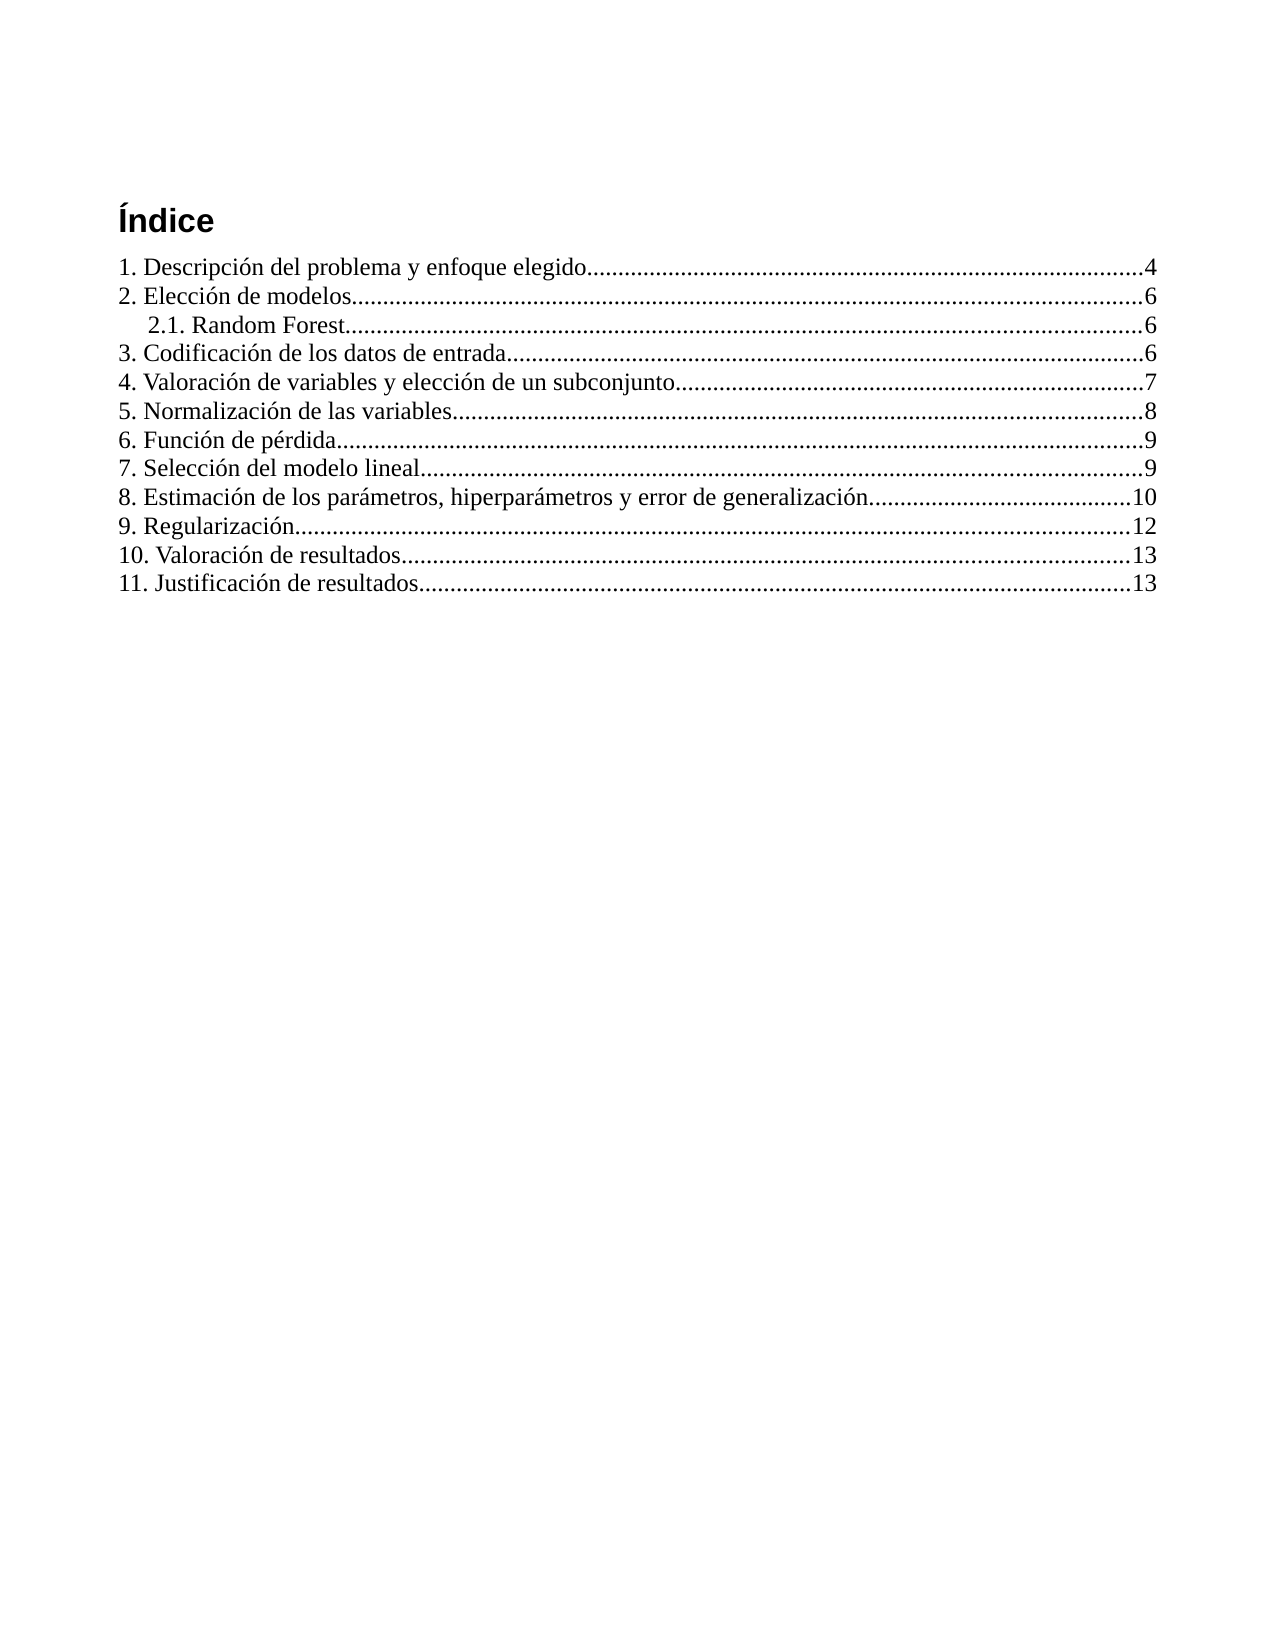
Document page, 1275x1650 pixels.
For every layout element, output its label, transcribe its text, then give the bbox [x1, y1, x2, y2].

text 9. Regularización 12 [118, 511, 1157, 540]
text 3. Codificación de los datos de entrada 6 [118, 338, 1157, 367]
text 1. Descripción del problema y enfoque elegido 4 [118, 252, 1157, 281]
text 6. Función de pérdida 9 [118, 425, 1157, 453]
text 4. Valoración de variables y elección de un subconjunto 7 [118, 367, 1157, 396]
text 5. Normalización de las variables 8 [118, 396, 1157, 425]
text 10. Valoración de resultados 13 [118, 540, 1157, 568]
text 2. Elección de modelos 6 [118, 281, 1157, 310]
subtitle Índice [118, 201, 1157, 240]
text 8. Estimación de los parámetros, hiperparámetros y error de generalización. 10 [118, 482, 1157, 511]
text 7. Selección del modelo lineal 9 [118, 453, 1157, 482]
text 2.1. Random Forest 6 [148, 310, 1157, 338]
text 11. Justificación de resultados 13 [118, 568, 1157, 597]
